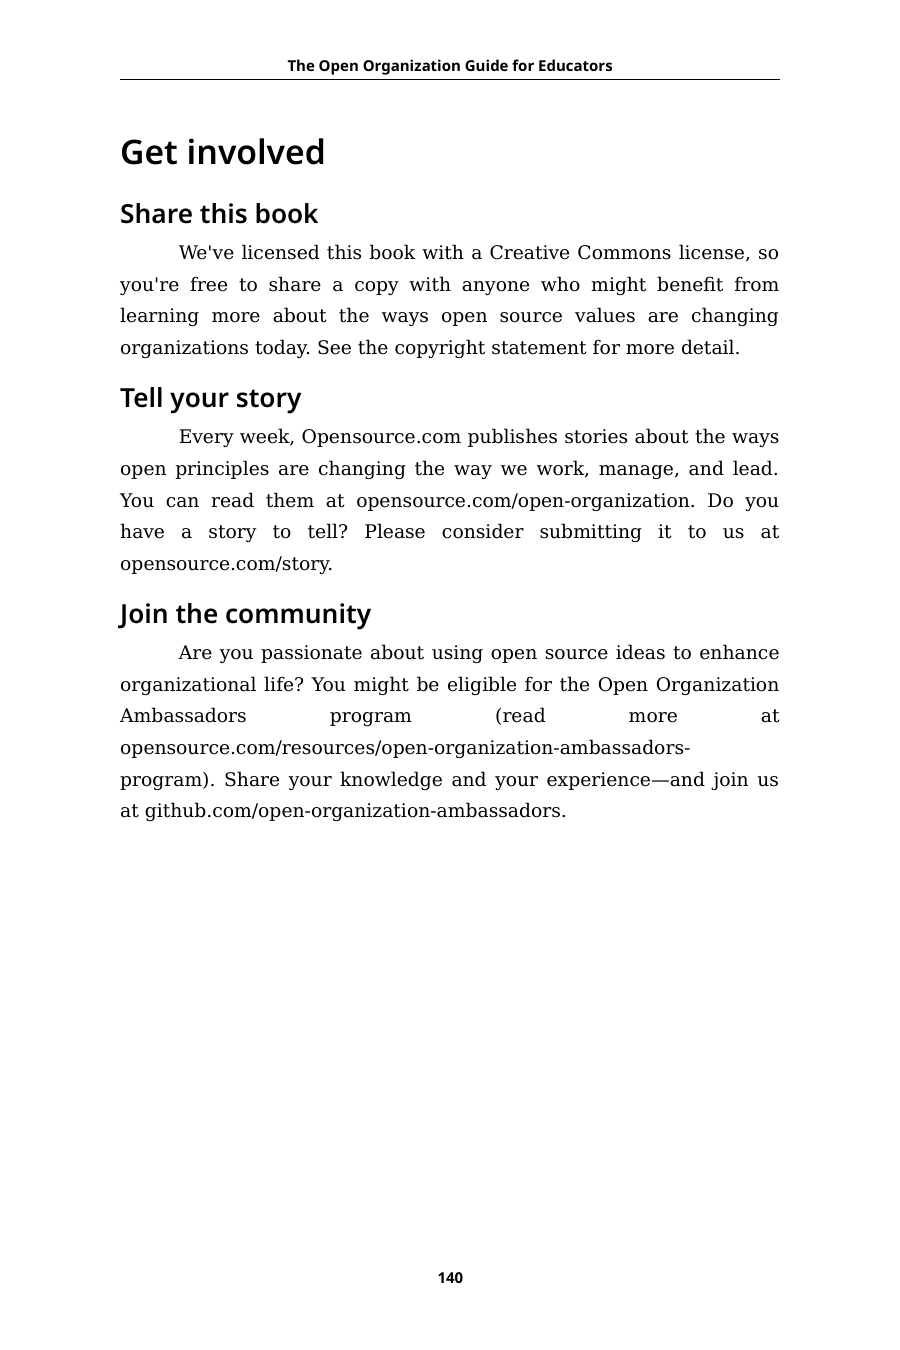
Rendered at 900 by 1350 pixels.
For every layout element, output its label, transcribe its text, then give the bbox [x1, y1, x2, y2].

text Are you passionate about using open source ideas to enhance organizational life? You might be eligible for the Open Organization Ambassadors program (read more at opensource.com/resources/open-organization-ambassadors-program). Share your knowledge and your experience—and join us at github.com/open-organization-ambassadors. [120, 642, 780, 822]
subtitle Share this book [120, 199, 780, 230]
subtitle Join the community [120, 599, 780, 629]
subtitle Tell your story [120, 383, 780, 414]
subtitle Get involved [120, 133, 780, 172]
text Every week, Opensource.com publishes stories about the ways open principles are changing the way we work, manage, and lead. You can read them at opensource.com/open-organization. Do you have a story to tell? Please consider submitting it to us at opensource.com/story. [120, 426, 780, 575]
text We've licensed this book with a Creative Commons license, so you're free to share a copy with anyone who might benefit from learning more about the ways open source values are changing organizations today. See the copyright statement for more detail. [120, 242, 780, 359]
